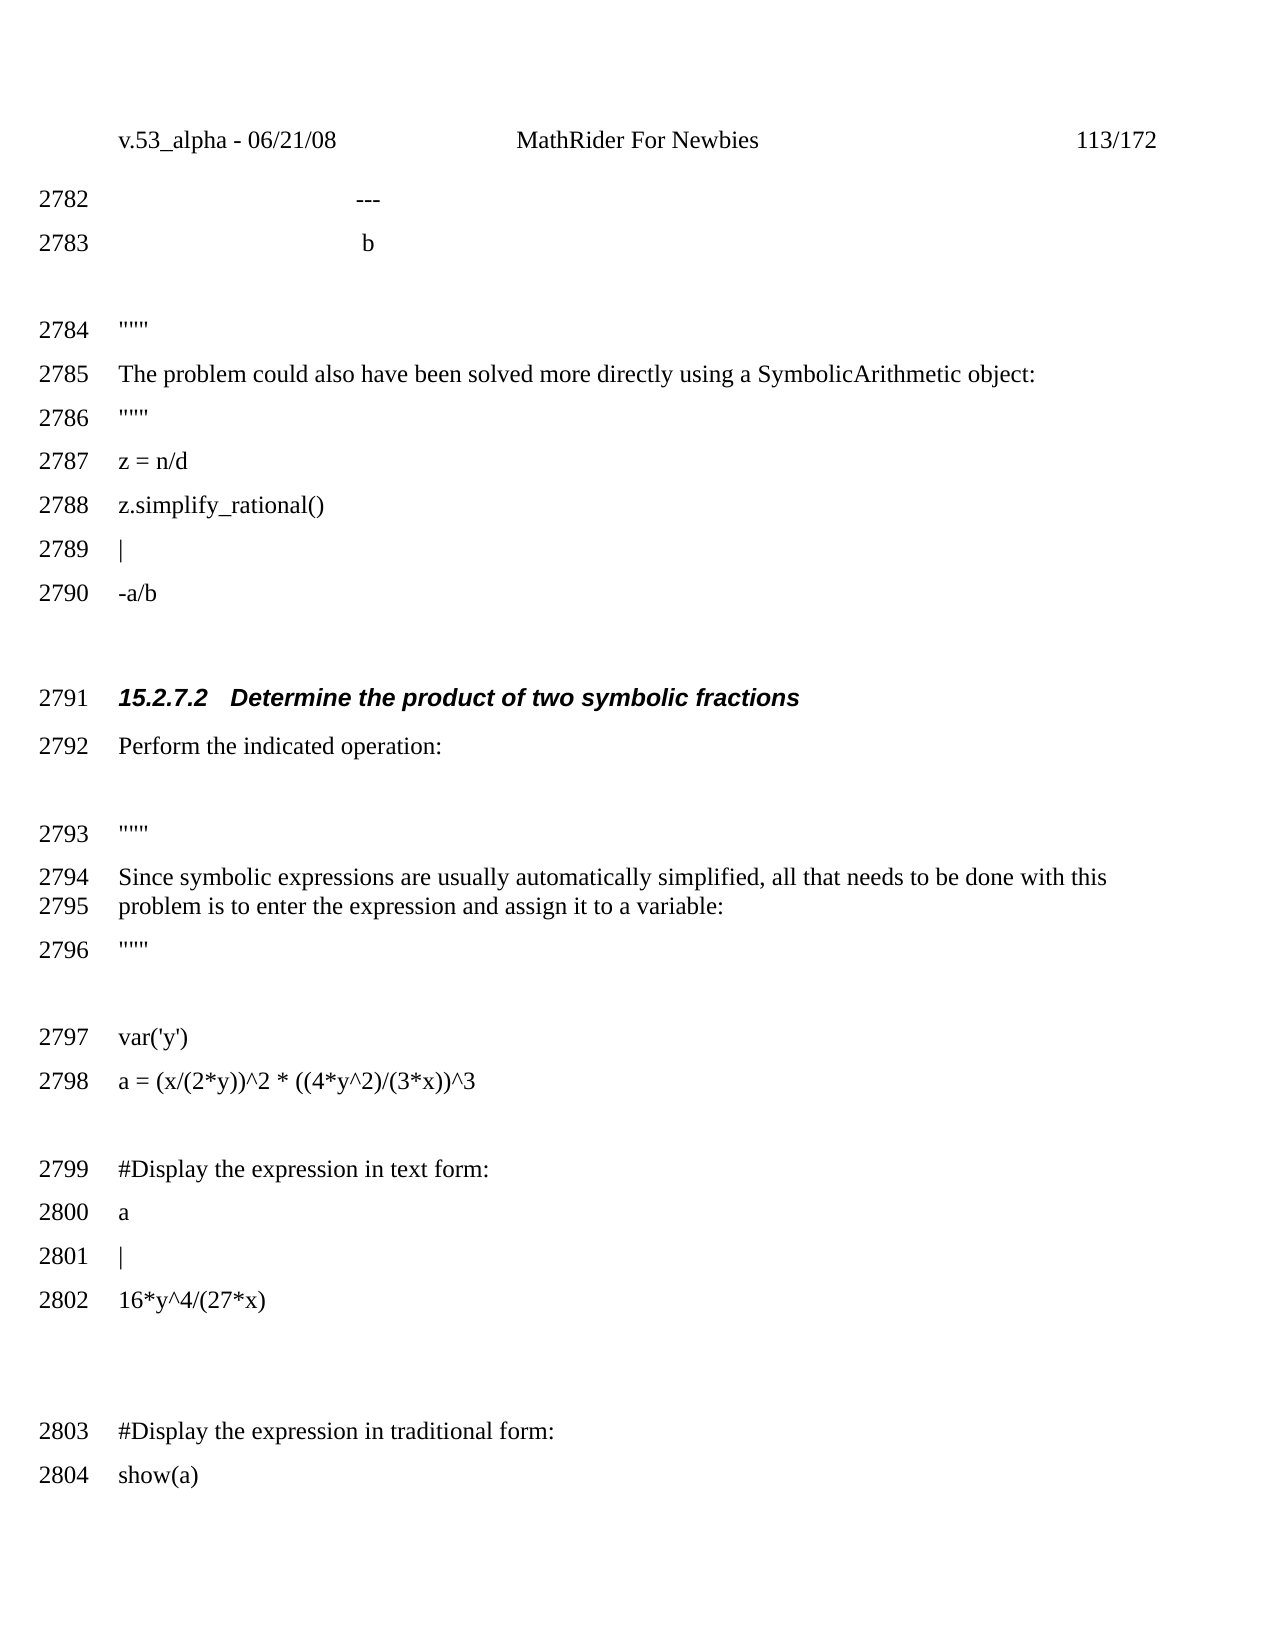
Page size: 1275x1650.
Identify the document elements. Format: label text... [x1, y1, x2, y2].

text -a/b [118, 578, 1157, 606]
text #Display the expression in text form: [118, 1154, 1157, 1182]
text 16*y^4/(27*x) [118, 1285, 1157, 1314]
text z.simplify_rational() [118, 490, 1157, 519]
text a = (x/(2*y))^2 * ((4*y^2)/(3*x))^3 [118, 1066, 1157, 1095]
text Since symbolic expressions are usually automatically simplified, all that needs to be done with this problem is to enter the expression and assign it to a variable: [118, 862, 1157, 920]
text var('y') [118, 1022, 1157, 1051]
text | [118, 1241, 1157, 1270]
text b [118, 228, 1157, 256]
text z = n/d [118, 446, 1157, 475]
text a [118, 1197, 1157, 1226]
text """ [118, 315, 1157, 344]
text Perform the indicated operation: [118, 731, 1157, 760]
text The problem could also have been solved more directly using a SymbolicArithmetic object: [118, 359, 1157, 388]
text """ [118, 403, 1157, 431]
text #Display the expression in traditional form: [118, 1416, 1157, 1445]
text show(a) [118, 1460, 1157, 1489]
text --- [118, 184, 1157, 213]
subtitle Determine the product of two symbolic fractions [118, 683, 1157, 711]
text """ [118, 819, 1157, 847]
text | [118, 534, 1157, 563]
text """ [118, 935, 1157, 964]
